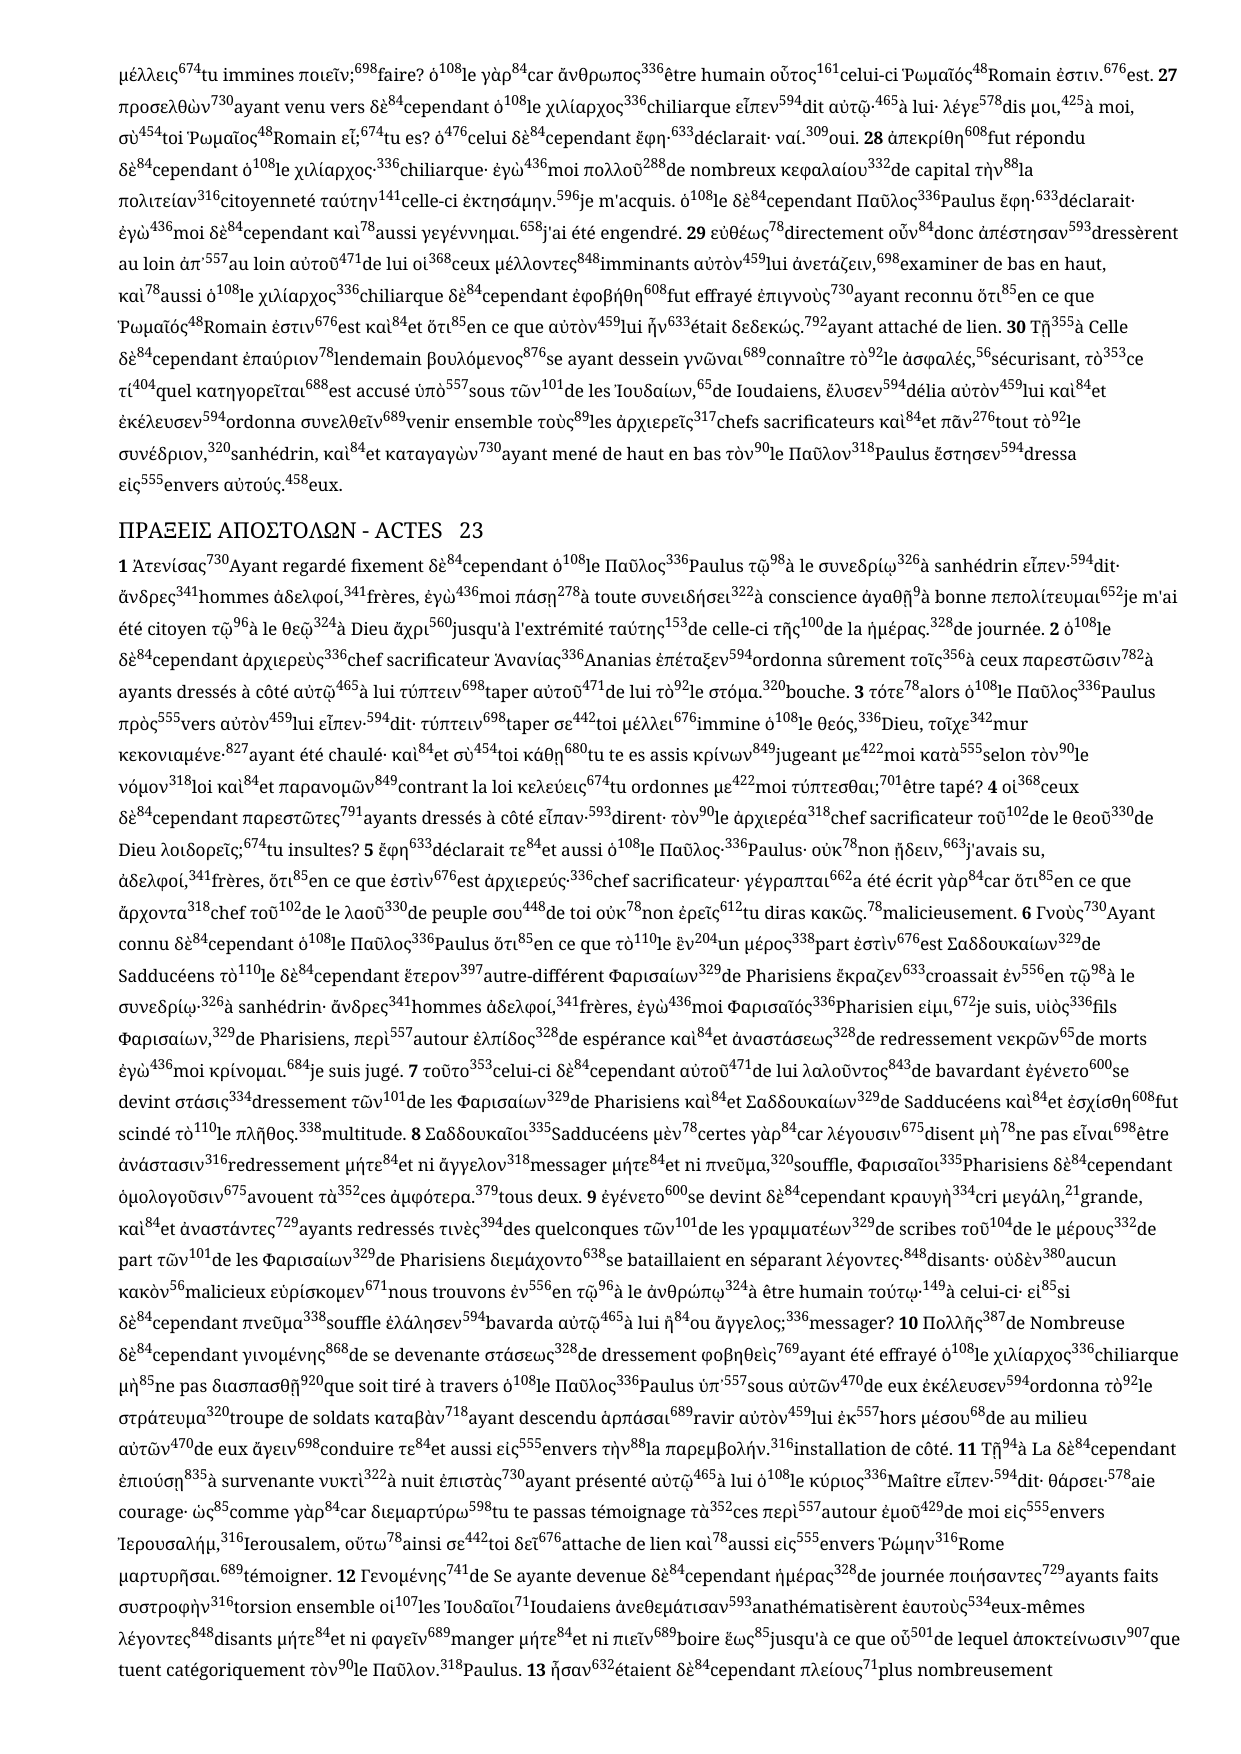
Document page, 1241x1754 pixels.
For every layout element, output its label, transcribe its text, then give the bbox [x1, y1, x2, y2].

text 1 Ἀτενίσας730Ayant regardé fixement δὲ84cependant ὁ108le Παῦλος336Paulus τῷ98à le συνεδρίῳ326à sanhédrin εἶπεν·594dit· ἄνδρες341hommes ἀδελφοί,341frères, ἐγὼ436moi πάσῃ278à toute συνειδήσει322à conscience ἀγαθῇ9à bonne πεπολίτευμαι652je m'ai été citoyen τῷ96à le θεῷ324à Dieu ἄχρι560jusqu'à l'extrémité ταύτης153de celle-ci τῆς100de la ἡμέρας.328de journée. 2 ὁ108le δὲ84cependant ἀρχιερεὺς336chef sacrificateur Ἁνανίας336Ananias ἐπέταξεν594ordonna sûrement τοῖς356à ceux παρεστῶσιν782à ayants dressés à côté αὐτῷ465à lui τύπτειν698taper αὐτοῦ471de lui τὸ92le στόμα.320bouche. 3 τότε78alors ὁ108le Παῦλος336Paulus πρὸς555vers αὐτὸν459lui εἶπεν·594dit· τύπτειν698taper σε442toi μέλλει676immine ὁ108le θεός,336Dieu, τοῖχε342mur κεκονιαμένε·827ayant été chaulé· καὶ84et σὺ454toi κάθῃ680tu te es assis κρίνων849jugeant με422moi κατὰ555selon τὸν90le νόμον318loi καὶ84et παρανομῶν849contrant la loi κελεύεις674tu ordonnes με422moi τύπτεσθαι;701être tapé? 4 οἱ368ceux δὲ84cependant παρεστῶτες791ayants dressés à côté εἶπαν·593dirent· τὸν90le ἀρχιερέα318chef sacrificateur τοῦ102de le θεοῦ330de Dieu λοιδορεῖς;674tu insultes? 5 ἔφη633déclarait τε84et aussi ὁ108le Παῦλος·336Paulus· οὐκ78non ᾔδειν,663j'avais su, ἀδελφοί,341frères, ὅτι85en ce que ἐστὶν676est ἀρχιερεύς·336chef sacrificateur· γέγραπται662a été écrit γὰρ84car ὅτι85en ce que ἄρχοντα318chef τοῦ102de le λαοῦ330de peuple σου448de toi οὐκ78non ἐρεῖς612tu diras κακῶς.78malicieusement. 6 Γνοὺς730Ayant connu δὲ84cependant ὁ108le Παῦλος336Paulus ὅτι85en ce que τὸ110le ἓν204un μέρος338part ἐστὶν676est Σαδδουκαίων329de Sadducéens τὸ110le δὲ84cependant ἕτερον397autre-différent Φαρισαίων329de Pharisiens ἔκραζεν633croassait ἐν556en τῷ98à le συνεδρίῳ·326à sanhédrin· ἄνδρες341hommes ἀδελφοί,341frères, ἐγὼ436moi Φαρισαῖός336Pharisien εἰμι,672je suis, υἱὸς336fils Φαρισαίων,329de Pharisiens, περὶ557autour ἐλπίδος328de espérance καὶ84et ἀναστάσεως328de redressement νεκρῶν65de morts ἐγὼ436moi κρίνομαι.684je suis jugé. 7 τοῦτο353celui-ci δὲ84cependant αὐτοῦ471de lui λαλοῦντος843de bavardant ἐγένετο600se devint στάσις334dressement τῶν101de les Φαρισαίων329de Pharisiens καὶ84et Σαδδουκαίων329de Sadducéens καὶ84et ἐσχίσθη608fut scindé τὸ110le πλῆθος.338multitude. 8 Σαδδουκαῖοι335Sadducéens μὲν78certes γὰρ84car λέγουσιν675disent μὴ78ne pas εἶναι698être ἀνάστασιν316redressement μήτε84et ni ἄγγελον318messager μήτε84et ni πνεῦμα,320souffle, Φαρισαῖοι335Pharisiens δὲ84cependant ὁμολογοῦσιν675avouent τὰ352ces ἀμφότερα.379tous deux. 9 ἐγένετο600se devint δὲ84cependant κραυγὴ334cri μεγάλη,21grande, καὶ84et ἀναστάντες729ayants redressés τινὲς394des quelconques τῶν101de les γραμματέων329de scribes τοῦ104de le μέρους332de part τῶν101de les Φαρισαίων329de Pharisiens διεμάχοντο638se bataillaient en séparant λέγοντες·848disants· οὐδὲν380aucun κακὸν56malicieux εὑρίσκομεν671nous trouvons ἐν556en τῷ96à le ἀνθρώπῳ324à être humain τούτῳ·149à celui-ci· εἰ85si δὲ84cependant πνεῦμα338souffle ἐλάλησεν594bavarda αὐτῷ465à lui ἢ84ou ἄγγελος;336messager? 10 Πολλῆς387de Nombreuse δὲ84cependant γινομένης868de se devenante στάσεως328de dressement φοβηθεὶς769ayant été effrayé ὁ108le χιλίαρχος336chiliarque μὴ85ne pas διασπασθῇ920que soit tiré à travers ὁ108le Παῦλος336Paulus ὑπ᾽557sous αὐτῶν470de eux ἐκέλευσεν594ordonna τὸ92le στράτευμα320troupe de soldats καταβὰν718ayant descendu ἁρπάσαι689ravir αὐτὸν459lui ἐκ557hors μέσου68de au milieu αὐτῶν470de eux ἄγειν698conduire τε84et aussi εἰς555envers τὴν88la παρεμβολήν.316installation de côté. 11 Τῇ94à La δὲ84cependant ἐπιούσῃ835à survenante νυκτὶ322à nuit ἐπιστὰς730ayant présenté αὐτῷ465à lui ὁ108le κύριος336Maître εἶπεν·594dit· θάρσει·578aie courage· ὡς85comme γὰρ84car διεμαρτύρω598tu te passas témoignage τὰ352ces περὶ557autour ἐμοῦ429de moi εἰς555envers Ἰερουσαλήμ,316Ierousalem, οὕτω78ainsi σε442toi δεῖ676attache de lien καὶ78aussi εἰς555envers Ῥώμην316Rome μαρτυρῆσαι.689témoigner. 12 Γενομένης741de Se ayante devenue δὲ84cependant ἡμέρας328de journée ποιήσαντες729ayants faits συστροφὴν316torsion ensemble οἱ107les Ἰουδαῖοι71Ioudaiens ἀνεθεμάτισαν593anathématisèrent ἑαυτοὺς534eux-mêmes λέγοντες848disants μήτε84et ni φαγεῖν689manger μήτε84et ni πιεῖν689boire ἕως85jusqu'à ce que οὗ501de lequel ἀποκτείνωσιν907que tuent catégoriquement τὸν90le Παῦλον.318Paulus. 13 ἦσαν632étaient δὲ84cependant πλείους71plus nombreusement τεσσεράκοντα195de quarante οἱ368ceux ταύτην141celle-ci τὴν88la συνωμοσίαν316conspiration ποιησάμενοι,748se ayants faits, 14 οἵτινες504lesquels des quelconques προσελθόντες729ayants venus vers τοῖς95à les ἀρχιερεῦσιν323à chefs sacrificateurs καὶ84et τοῖς95à les πρεσβυτέροις59à plus anciens εἶπαν·593dirent· ἀναθέματι326à anathème ἀνεθεματίσαμεν589nous anathématisâmes ἑαυτοὺς513nous-mêmes μηδενὸς391de pas un γεύσασθαι691se goûter ἕως85jusqu'à ce que οὗ501de lequel ἀποκτείνωμεν903que nous tuions catégoriquement τὸν90le Παῦλον.318Paulus. 15 νῦν78maintenant οὖν84donc ὑμεῖς453vous ἐμφανίσατε561rendez visible dedans τῷ96à le χιλιάρχῳ324à chiliarque σὺν556avec τῷ98à le συνεδρίῳ326à sanhédrin ὅπως85de telle manière que καταγάγῃ908que mène de haut en bas αὐτὸν459lui εἰς555envers ὑμᾶς441vous ὡς85comme μέλλοντας830imminants διαγινώσκειν698diagnostiquer ἀκριβέστερον78plus exactement τὰ352ces περὶ557autour αὐτοῦ·471de lui· ἡμεῖς435nous δὲ84cependant πρὸ557d'avant τοῦ365de ce ἐγγίσαι689approcher αὐτὸν459lui ἕτοιμοί47prêts ἐσμεν671nous sommes τοῦ365de ce ἀνελεῖν689saisir de bas en haut αὐτόν.459lui. 16 Ἀκούσας730Ayant écouté δὲ84cependant ὁ108le υἱὸς336fils τῆς100de la ἀδελφῆς328de soeur Παύλου330de Paulus τὴν88la ἐνέδραν,316embuscade, παραγενόμενος749se ayant devenu à côté καὶ84et εἰσελθὼν730ayant venu à l'intérieur εἰς555envers τὴν88la παρεμβολὴν316installation de côté ἀπήγγειλεν594rapporta annonce τῷ96à le Παύλῳ.324à Paulus. 17 προσκαλεσάμενος749se ayant appelé auprès δὲ84cependant ὁ108le Παῦλος336Paulus ἕνα54un τῶν101de les ἑκατονταρχῶν329de chefs de cent ἔφη·633déclarait· τὸν90le νεανίαν318adolescent τοῦτον143celui-ci ἄπαγε578conduis au loin πρὸς555vers τὸν90le χιλίαρχον,318chiliarque, ἔχει676a γὰρ84car ἀπαγγεῖλαί689rapporter annonce τι380un quelconque αὐτῷ.465à lui. 18 ὁ369celui μὲν345certes οὖν84donc παραλαβὼν730ayant pris à côté αὐτὸν459lui ἤγαγεν594conduisit πρὸς555vers τὸν90le χιλίαρχον318chiliarque καὶ84et φησίν·676déclare· ὁ108le δέσμιος336lié Παῦλος336Paulus προσκαλεσάμενός749se ayant appelé auprès με422moi ἠρώτησεν594sollicita τοῦτον143celui-ci τὸν90le νεανίαν318adolescent ἀγαγεῖν689conduire πρὸς555vers σὲ442toi ἔχοντά831ayant τι380un quelconque λαλῆσαί689bavarder σοι.445à toi. 19 ἐπιλαβόμενος749se ayant emparé δὲ84cependant τῆς100de la χειρὸς328de main αὐτοῦ471de lui ὁ108le χιλίαρχος336chiliarque καὶ84et ἀναχωρήσας730ayant replacé κατ᾽555selon ἰδίαν551en propre ἐπυνθάνετο,639se enquérait, τί417quel ἐστιν676est ὃ489lequel ἔχεις674tu as ἀπαγγεῖλαί689rapporter annonce μοι;425à moi? 20 εἶπεν594dit δὲ84cependant ὅτι85en ce que οἱ107les Ἰουδαῖοι71Ioudaiens συνέθεντο599se posèrent ensemble τοῦ365de ce ἐρωτῆσαί689solliciter σε442toi ὅπως85de telle manière que αὔριον78demain τὸν90le Παῦλον318Paulus καταγάγῃς906que tu mènes de haut en bas εἰς555envers τὸ92le συνέδριον320sanhédrin ὡς85comme μέλλων849imminant τι380un quelconque ἀκριβέστερον78plus exactement πυνθάνεσθαι699se enquérir περὶ557autour αὐτοῦ.471de lui. 21 σὺ454toi οὖν84donc μὴ78ne pas πεισθῇς918que tu sois persuadé αὐτοῖς·464à eux· ἐνεδρεύουσιν675embuscadent γὰρ84car αὐτὸν459lui ἐξ557hors αὐτῶν470de eux ἄνδρες335hommes πλείους22plus nombreusement τεσσεράκοντα,195de quarante, οἵτινες504lesquels des quelconques ἀνεθεμάτισαν593anathématisèrent ἑαυτοὺς534eux-mêmes μήτε84et ni φαγεῖν689manger μήτε84et ni πιεῖν689boire ἕως85jusqu'à ce que οὗ499de lequel ἀνέλωσιν907que saisissent de bas en haut αὐτόν,459lui, καὶ84et νῦν78maintenant εἰσιν675sont ἕτοιμοι47prêts προσδεχόμενοι875se acceptants auprès τὴν88la ἀπὸ557au loin σοῦ448de toi ἐπαγγελίαν.316promesse. 22 ὁ108le μὲν78certes οὖν84donc χιλίαρχος336chiliarque ἀπέλυσεν594délia au loin τὸν90le νεανίσκον318adolescent παραγγείλας730ayant annoncé auprès μηδενὶ383à pas un ἐκλαλῆσαι689bavarder dehors ὅτι85en ce que ταῦτα352ceux-ci ἐνεφάνισας592tu rendis visible dedans πρός555vers ἐμέ.422moi. 23 Καὶ84Et προσκαλεσάμενος749se ayant appelé auprès τινας273des quelconques δύο183deux τῶν101de les ἑκατονταρχῶν329de chefs de cent εἶπεν·594dit· ἑτοιμάσατε561préparez στρατιώτας317soldats διακοσίους,183deux cents, ὅπως85de telle manière que πορευθῶσιν919que soient allé ἕως560jusqu'à ce que Καισαρείας,328de Kaesareia, καὶ84et ἱππεῖς317cavaliers ἑβδομήκοντα183soixante-dix καὶ84et δεξιολάβους317gardes droites διακοσίους183deux cents ἀπὸ557au loin τρίτης214de troisième ὥρας328de heure τῆς100de la νυκτός,328de nuit, 24 κτήνη319bêtes de montures τε84et aussi παραστῆσαι689dresser à côté ἵνα85afin que ἐπιβιβάσαντες729ayants montés dessus τὸν90le Παῦλον318Paulus διασώσωσιν907que sauvent complètement πρὸς555vers Φήλικα318Félix τὸν90le ἡγεμόνα,318gouverneur, 25 γράψας730ayant écrit ἐπιστολὴν316épître ἔχουσαν829ayante τὸν90le τύπον318modèle frappé τοῦτον·143celui-ci· 26 Κλαύδιος336Claudius Λυσίας336Lysias τῷ96à le κρατίστῳ11à très fort ἡγεμόνι324à gouverneur Φήλικι324à Félix χαίρειν.314être de joie. 27 Τὸν90Le ἄνδρα318homme τοῦτον143celui-ci συνλημφθέντα753ayant été pris ensemble ὑπὸ557sous τῶν101de les Ἰουδαίων65de Ioudaiens καὶ84et μέλλοντα831imminant ἀναιρεῖσθαι701être saisi de bas en haut ὑπ᾽557sous αὐτῶν470de eux ἐπιστὰς730ayant présenté σὺν556avec τῷ258à le στρατεύματι326à troupe de soldats ἐξειλάμην596je m'extrais μαθὼν730ayant appris ὅτι85en ce que Ῥωμαῖός48Romain ἐστιν.676est. 28 βουλόμενός876se ayant dessein τε84et aussi ἐπιγνῶναι689reconnaître τὴν88la αἰτίαν316cause δι᾽555par le fait de ἣν485laquelle ἐνεκάλουν632appelaient en accusation αὐτῷ,465à lui, κατήγαγον590je menai de haut en bas εἰς555envers τὸ92le συνέδριον320sanhédrin αὐτῶν470de eux 29 ὃν487lequel εὗρον590je trouvai ἐνκαλούμενον884étant appelé en accusation περὶ557autour ζητημάτων331de sujets de recherches τοῦ102de le νόμου330de loi αὐτῶν,470de eux, μηδὲν380pas un δὲ84cependant ἄξιον56digne θανάτου330de trépas ἢ84ou δεσμῶν329de liens ἔχοντα831ayant ἔγκλημα.320appel en accusation. 30 μηνυθείσης761de ayante étée indiquée δέ84cependant μοι425à moi ἐπιβουλῆς328de complot εἰς555envers τὸν90le ἄνδρα318homme ἔσεσθαι694se avoir à être ἐξαυτῆς78immédiatement ἔπεμψα590je mandai πρὸς555vers σὲ442toi παραγγείλας730ayant annoncé auprès καὶ78aussi τοῖς95à les κατηγόροις323à accusateurs λέγειν698dire πρὸς555vers αὐτὸν459lui ἐπὶ557sur σοῦ.448de toi. 31 Οἱ107Les μὲν78certes οὖν84donc στρατιῶται335soldats κατὰ555selon τὸ353ce διατεταγμένον807ayant été ordonné au-travers αὐτοῖς464à eux ἀναλαβόντες729ayants pris de bas en haut τὸν90le Παῦλον318Paulus ἤγαγον593conduisirent διὰ557par νυκτὸς328de nuit εἰς555envers τὴν88la Ἀντιπατρίδα,316Antipatris, 32 τῇ355à celle δὲ84cependant ἐπαύριον78lendemain ἐάσαντες729ayants concédés τοὺς89les ἱππεῖς317cavaliers ἀπέρχεσθαι699se éloigner σὺν556avec αὐτῷ465à lui ὑπέστρεψαν593retournèrent en arrière εἰς555envers τὴν88la παρεμβολήν·316installation de côté· 33 οἵτινες504lesquels des quelconques εἰσελθόντες729ayants venus à l'intérieur εἰς555envers τὴν88la Καισάρειαν316Kaesareia καὶ84et ἀναδόντες729ayants donnés de bas en haut τὴν88la ἐπιστολὴν316épître τῷ96à le ἡγεμόνι324à gouverneur παρέστησαν593dressèrent à côté καὶ78aussi τὸν90le Παῦλον318Paulus αὐτῷ.465à lui. 34 ἀναγνοὺς730ayant pris connaissance δὲ84cependant καὶ84et ἐπερωτήσας730ayant demandé sur ἐκ557hors ποίας174de quelle ἐπαρχείας328de éparchie ἐστίν,676est, καὶ84et πυθόμενος749se ayant enquis ὅτι85en ce que ἀπὸ557au loin Κιλικίας,328de Cilicie, 35 διακούσομαί616je m'écouterai au travers σου,448de toi, ἔφη,633déclarait, ὅταν85lorsque le cas échéant καὶ78aussi οἱ107les κατήγοροί335accusateurs σου448de toi παραγένωνται·913que se deviennent à côté· κελεύσας730ayant ordonné ἐν556en τῷ98à le πραιτωρίῳ326à prétoire τοῦ102de le Ἡρῴδου330de Hérode φυλάσσεσθαι701être gardienné αὐτόν.459lui. [118, 550, 1181, 1682]
text 1 Ἄνδρες341Hommes ἀδελφοὶ341frères καὶ84et πατέρες,341pères, ἀκούσατέ561écoutez μου429de moi τῆς361de celle πρὸς555vers ὑμᾶς441vous νυνὶ78maintenant ἀπολογίας.328de apologie. 2 ἀκούσαντες729ayants écoutés δὲ84cependant ὅτι85en ce que τῇ94à la Ἑβραΐδι9à Hébraïque διαλέκτῳ322à dialecte προσεφώνει633sonnait auprès αὐτοῖς,464à eux, μᾶλλον78davantage παρέσχον593fournirent ἡσυχίαν.316tranquillité. καὶ84et φησίν·676déclare· 3 ἐγώ436moi εἰμι672je suis ἀνὴρ336homme Ἰουδαῖος,23Ioudaien, γεγεννημένος822ayant été engendré ἐν556en Ταρσῷ322à Tarse τῆς100de la Κιλικίας,328de Cilicie, ἀνατεθραμμένος822ayant été nourri de bas en haut δὲ84cependant ἐν556en τῇ94à la πόλει322à cité ταύτῃ,147à celle-ci, παρὰ555à côté τοὺς89les πόδας317pieds Γαμαλιὴλ330de Gamaliel πεπαιδευμένος822ayant été éduqué κατὰ555selon ἀκρίβειαν316exactitude τοῦ262de le πατρῴου17de paternel νόμου,330de loi, ζηλωτὴς336zélote ὑπάρχων849subsistant τοῦ102de le θεοῦ330de Dieu καθὼς78de haut en bas comme πάντες291tous ὑμεῖς453vous ἐστε673vous êtes σήμερον·78aujourd'hui· 4 ὃς505lequel ταύτην141celle-ci τὴν88la ὁδὸν316chemin ἐδίωξα590je poursuivis ἄχρι560jusqu'à l'extrémité θανάτου330de trépas δεσμεύων849liant καὶ84et παραδιδοὺς849livrant εἰς555envers φυλακὰς315gardiennages ἄνδρας317hommes τε84et aussi καὶ84et γυναῖκας,315femmes, 5 ὡς85comme καὶ78aussi ὁ108le ἀρχιερεὺς336chef sacrificateur μαρτυρεῖ676témoigne μοι425à moi καὶ84et πᾶν294tout τὸ110le πρεσβυτέριον,338corps des anciens, παρ᾽557à côté ὧν498de lesquels καὶ78aussi ἐπιστολὰς315épîtres δεξάμενος749se ayant accepté πρὸς555vers τοὺς89les ἀδελφοὺς317frères εἰς555envers Δαμασκὸν316Damas ἐπορευόμην,635je m'allais, ἄξων774qui conduira καὶ78aussi τοὺς350ceux ἐκεῖσε78là-bas ὄντας830étants δεδεμένους804ayants étés attachés de lien εἰς555envers Ἰερουσαλὴμ316Ierousalem ἵνα85afin que τιμωρηθῶσιν.919que soient puni. 6 Ἐγένετο600Se devint δέ84cependant μοι425à moi πορευομένῳ864à se allant καὶ84et ἐγγίζοντι837à approchant τῇ94à la Δαμασκῷ322à Damas περὶ555autour μεσημβρίαν316midi ἐξαίφνης78soudainement ἐκ557hors τοῦ102de le οὐρανοῦ330de ciel περιαστράψαι689éclairer autour φῶς320lumière ἱκανὸν6assez-important περὶ555autour ἐμέ,422moi, 7 ἔπεσά590je tombai τε84et aussi εἰς555envers τὸ92le ἔδαφος320sol καὶ84et ἤκουσα590j'écoutai φωνῆς328de son de voix λεγούσης841de disante μοι·425à moi· Σαοὺλ342Saoul Σαοὺλ,342Saoul, τί404quel με422moi διώκεις;674tu poursuis? 8 ἐγὼ436moi δὲ84cependant ἀπεκρίθην·604je fus répondu· τίς415quel εἶ,674tu es, κύριε;342Maître? εἶπέν594dit τε84et aussi πρός555vers ἐμέ·422moi· ἐγώ436moi εἰμι672je suis Ἰησοῦς336Iésous ὁ108le Ναζωραῖος,336Nazoréen, ὃν487lequel σὺ454toi διώκεις.674tu poursuis. 9 οἱ368ceux δὲ84cependant σὺν556avec ἐμοὶ425à moi ὄντες848étants τὸ92le μὲν84certes φῶς320lumière ἐθεάσαντο599se contemplèrent τὴν88la δὲ84cependant φωνὴν316son de voix οὐκ78non ἤκουσαν593écoutèrent τοῦ363de celui λαλοῦντός843de bavardant μοι.425à moi. 10 εἶπον590je dis δέ·84cependant· τί404quel ποιήσω,904que je fasse, κύριε;342Maître? ὁ108le δὲ84cependant κύριος336Maître εἶπεν594dit πρός555vers με·422moi· ἀναστὰς730ayant redressé πορεύου582te va εἰς555envers Δαμασκὸν316Damas κἀκεῖ78et là σοι445à toi λαληθήσεται627sera bavardé περὶ557autour πάντων390de tous ὧν500de lesquels τέτακταί662a été ordonnancé σοι445à toi ποιῆσαι.689faire. 11 ὡς85comme δὲ84cependant οὐκ78non ἐνέβλεπον629j'entrais regard ἀπὸ557au loin τῆς100de la δόξης328de gloire τοῦ104de le φωτὸς332de lumière ἐκείνου,157de celui-là, χειραγωγούμενος900étant mené en main ὑπὸ557sous τῶν362de ceux συνόντων842de étants avec μοι425à moi ἦλθον590je vins εἰς555envers Δαμασκόν.316Damas. 12 Ἁνανίας336Ananias δέ84cependant τις,292un quelconque, ἀνὴρ336homme εὐλαβὴς23précautionneux κατὰ555selon τὸν90le νόμον,318loi, μαρτυρούμενος900étant témoigné ὑπὸ557sous πάντων388de tous τῶν101de les κατοικούντων842de établissants maison d'habitation Ἰουδαίων,65de Ioudaiens, 13 ἐλθὼν730ayant venu πρός555vers ἐμὲ422moi καὶ84et ἐπιστὰς730ayant présenté εἶπέν594dit μοι·425à moi· Σαοὺλ342Saoul ἀδελφέ,342frère, ἀνάβλεψον.562regarde de bas en haut. κἀγὼ436et moi αὐτῇ147à même τῇ94à la ὥρᾳ322à heure ἀνέβλεψα590je regardai de bas en haut εἰς555envers αὐτόν.459lui. 14 ὁ476celui δὲ84cependant εἶπεν·594dit· ὁ108le θεὸς336Dieu τῶν101de les πατέρων329de pères ἡμῶν428de nous προεχειρίσατό600se mainmit en avant σε442toi γνῶναι689connaître τὸ92le θέλημα320volonté αὐτοῦ471de lui καὶ84et ἰδεῖν689voir τὸν90le δίκαιον54juste καὶ84et ἀκοῦσαι689écouter φωνὴν316son de voix ἐκ557hors τοῦ104de le στόματος332de bouche αὐτοῦ,471de lui, 15 ὅτι85en ce que ἔσῃ618tu te seras μάρτυς336témoin αὐτῷ465à lui πρὸς555vers πάντας273tous ἀνθρώπους317êtres humains ὧν500de lesquels ἑώρακας648tu as vu καὶ84et ἤκουσας.592tu écoutas. 16 καὶ84et νῦν78maintenant τί404quel μέλλεις;674tu immines? ἀναστὰς730ayant redressé βάπτισαι566te baptise καὶ84et ἀπόλουσαι566te baigne complètement τὰς87les ἁμαρτίας315péchés σου448de toi ἐπικαλεσάμενος749se ayant surnommé τὸ92le ὄνομα320nom αὐτοῦ.471de lui. 17 Ἐγένετο600Se devint δέ84cependant μοι425à moi ὑποστρέψαντι722à ayant retourné en arrière εἰς555envers Ἰερουσαλὴμ316Ierousalem καὶ84et προσευχομένου870de se priant μου429de moi ἐν556en τῷ98à le ἱερῷ326à sanctuaire γενέσθαι691se devenir με422moi ἐν556en ἐκστάσει322à extase 18 καὶ84et ἰδεῖν689voir αὐτὸν459lui λέγοντά831disant μοι·425à moi· σπεῦσον562hâte καὶ84et ἔξελθε562sors ἐν556en τάχει326à vitesse ἐξ557hors Ἰερουσαλήμ,328de Ierousalem, διότι85parce que οὐ78non παραδέξονταί619se accepteront à côté σου448de toi μαρτυρίαν316déposition de témoignage περὶ557autour ἐμοῦ.429de moi. 19 κἀγὼ436et moi εἶπον·590je dis· κύριε,342Maître, αὐτοὶ475eux ἐπίστανται681se établissent sûrement ὅτι85en ce que ἐγὼ436moi ἤμην635je m'étais φυλακίζων849faisant gardienner καὶ84et δέρων849pelant κατὰ555selon τὰς87les συναγωγὰς315synagogues τοὺς350ceux πιστεύοντας830croyants ἐπὶ555sur σέ,442toi, 20 καὶ84et ὅτε85lorsque ἐξεχύννετο644était déversé τὸ110le αἷμα338sang Στεφάνου330de Stephanos τοῦ102de le μάρτυρός330de témoin σου,448de toi, καὶ78aussi αὐτὸς520moi-même ἤμην635je m'étais ἐφεστὼς792ayant présenté καὶ84et συνευδοκῶν849estimant en bien avec καὶ84et φυλάσσων849gardiennant τὰ91les ἱμάτια319himations τῶν362de ceux ἀναιρούντων842de saisissants de bas en haut αὐτόν.459lui. 21 καὶ84et εἶπεν594dit πρός555vers με·422moi· πορεύου,582te va, ὅτι85en ce que ἐγὼ436moi εἰς555envers ἔθνη319ethnies μακρὰν78distancément ἐξαποστελῶ610j'enverrai dehors σε.442toi. 22 Ἤκουον632Écoutaient δὲ84cependant αὐτοῦ471de lui ἄχρι560jusqu'à l'extrémité τούτου155de celui-ci τοῦ102de le λόγου330de discours καὶ84et ἐπῆραν593surélevèrent τὴν88la φωνὴν316son de voix αὐτῶν470de eux λέγοντες·848disants· αἶρε578lève ἀπὸ557au loin τῆς100de la γῆς328de terre τὸν90le τοιοῦτον,351tel, οὐ78non γὰρ84car καθῆκεν633surgissait de haut en bas αὐτὸν459lui ζῆν.698vivre. 23 κραυγαζόντων842de criants τε84et aussi αὐτῶν470de eux καὶ84et ῥιπτούντων842de flanquants τὰ251les ἱμάτια319himations καὶ84et κονιορτὸν318poussière βαλλόντων842de jetants εἰς555envers τὸν90le ἀέρα,318air, 24 ἐκέλευσεν594ordonna ὁ108le χιλίαρχος336chiliarque εἰσάγεσθαι701être conduit à l'intérieur αὐτὸν459lui εἰς555envers τὴν88la παρεμβολήν,316installation de côté, εἴπας730ayant dit μάστιξιν321à fouets ἀνετάζεσθαι701être examiné de bas en haut αὐτὸν459lui ἵνα85afin que ἐπιγνῷ908que reconnaisse δι᾽555par le fait de ἣν298laquelle αἰτίαν316cause οὕτως78ainsi ἐπεφώνουν632sonnaient sur αὐτῷ.465à lui. 25 ὡς85comme δὲ84cependant προέτειναν593étendirent en avant αὐτὸν459lui τοῖς95à les ἱμᾶσιν,323à courroies, εἶπεν594dit πρὸς555vers τὸν90le ἑστῶτα779ayant dressé ἑκατόνταρχον318chef de cent ὁ108le Παῦλος·336Paulus· εἰ345si ἄνθρωπον318être humain Ῥωμαῖον4Romain καὶ84et ἀκατάκριτον4non condamné ἔξεστιν676est permis ὑμῖν444à vous μαστίζειν;698faire fouetter? 26 ἀκούσας730ayant écouté δὲ84cependant ὁ108le ἑκατοντάρχης336chef de cent προσελθὼν730ayant venu vers τῷ96à le χιλιάρχῳ324à chiliarque ἀπήγγειλεν594rapporta annonce λέγων·849disant· τί404quel μέλλεις674tu immines ποιεῖν;698faire? ὁ108le γὰρ84car ἄνθρωπος336être humain οὗτος161celui-ci Ῥωμαῖός48Romain ἐστιν.676est. 27 προσελθὼν730ayant venu vers δὲ84cependant ὁ108le χιλίαρχος336chiliarque εἶπεν594dit αὐτῷ·465à lui· λέγε578dis μοι,425à moi, σὺ454toi Ῥωμαῖος48Romain εἶ;674tu es? ὁ476celui δὲ84cependant ἔφη·633déclarait· ναί.309oui. 28 ἀπεκρίθη608fut répondu δὲ84cependant ὁ108le χιλίαρχος·336chiliarque· ἐγὼ436moi πολλοῦ288de nombreux κεφαλαίου332de capital τὴν88la πολιτείαν316citoyenneté ταύτην141celle-ci ἐκτησάμην.596je m'acquis. ὁ108le δὲ84cependant Παῦλος336Paulus ἔφη·633déclarait· ἐγὼ436moi δὲ84cependant καὶ78aussi γεγέννημαι.658j'ai été engendré. 29 εὐθέως78directement οὖν84donc ἀπέστησαν593dressèrent au loin ἀπ᾽557au loin αὐτοῦ471de lui οἱ368ceux μέλλοντες848imminants αὐτὸν459lui ἀνετάζειν,698examiner de bas en haut, καὶ78aussi ὁ108le χιλίαρχος336chiliarque δὲ84cependant ἐφοβήθη608fut effrayé ἐπιγνοὺς730ayant reconnu ὅτι85en ce que Ῥωμαῖός48Romain ἐστιν676est καὶ84et ὅτι85en ce que αὐτὸν459lui ἦν633était δεδεκώς.792ayant attaché de lien. 30 Τῇ355à Celle δὲ84cependant ἐπαύριον78lendemain βουλόμενος876se ayant dessein γνῶναι689connaître τὸ92le ἀσφαλές,56sécurisant, τὸ353ce τί404quel κατηγορεῖται688est accusé ὑπὸ557sous τῶν101de les Ἰουδαίων,65de Ioudaiens, ἔλυσεν594délia αὐτὸν459lui καὶ84et ἐκέλευσεν594ordonna συνελθεῖν689venir ensemble τοὺς89les ἀρχιερεῖς317chefs sacrificateurs καὶ84et πᾶν276tout τὸ92le συνέδριον,320sanhédrin, καὶ84et καταγαγὼν730ayant mené de haut en bas τὸν90le Παῦλον318Paulus ἔστησεν594dressa εἰς555envers αὐτούς.458eux. [118, 59, 1181, 497]
text ΠΡΑΞΕΙΣ ΑΠΟΣΤΟΛΩΝ - ACTES 23 [118, 516, 1181, 545]
